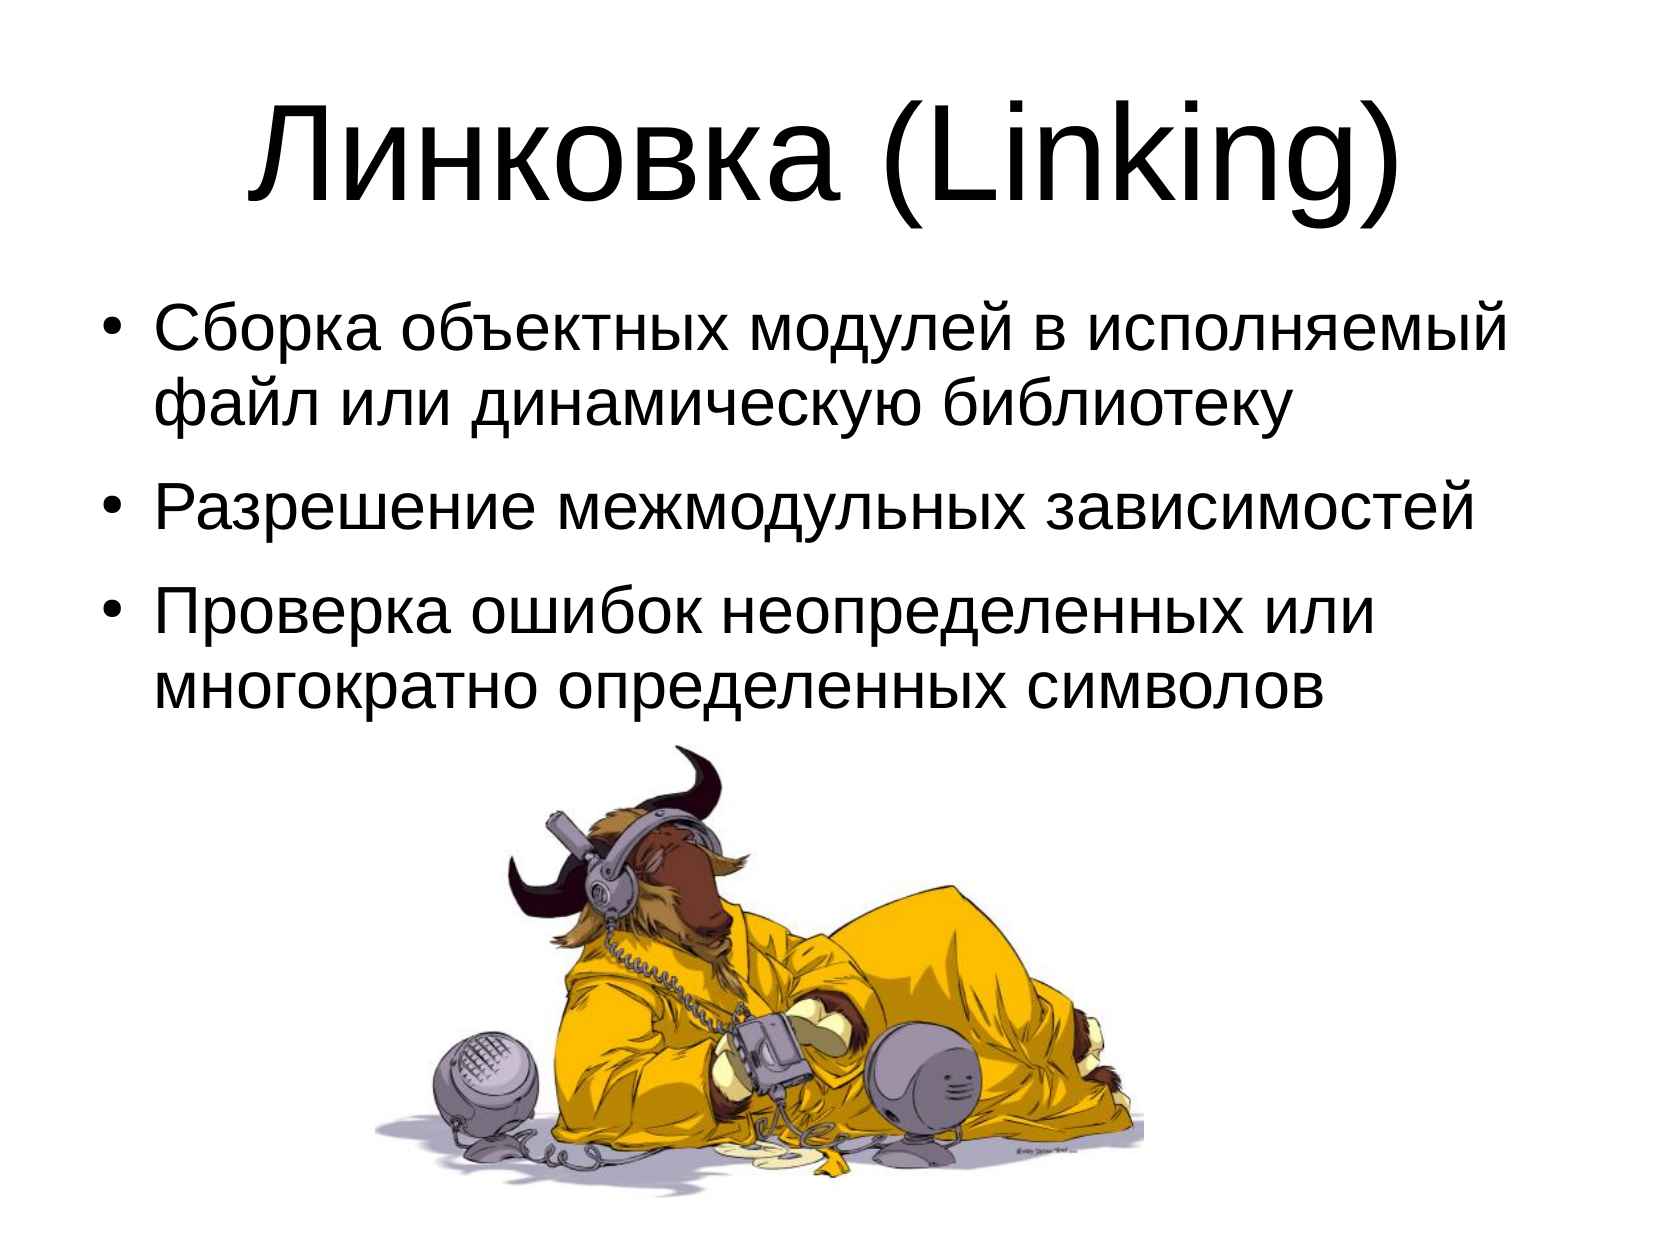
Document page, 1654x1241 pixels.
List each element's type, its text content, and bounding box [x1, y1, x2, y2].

picture [375, 734, 1144, 1204]
list Сборка объектных модулей в исполняемый файл или динамическую библиотеку Разрешение межмодульных зависимостей Проверка ошибок неопределенных или многократно определенных символов [82, 290, 1606, 1010]
title Линковка (Linking) [82, 49, 1571, 257]
